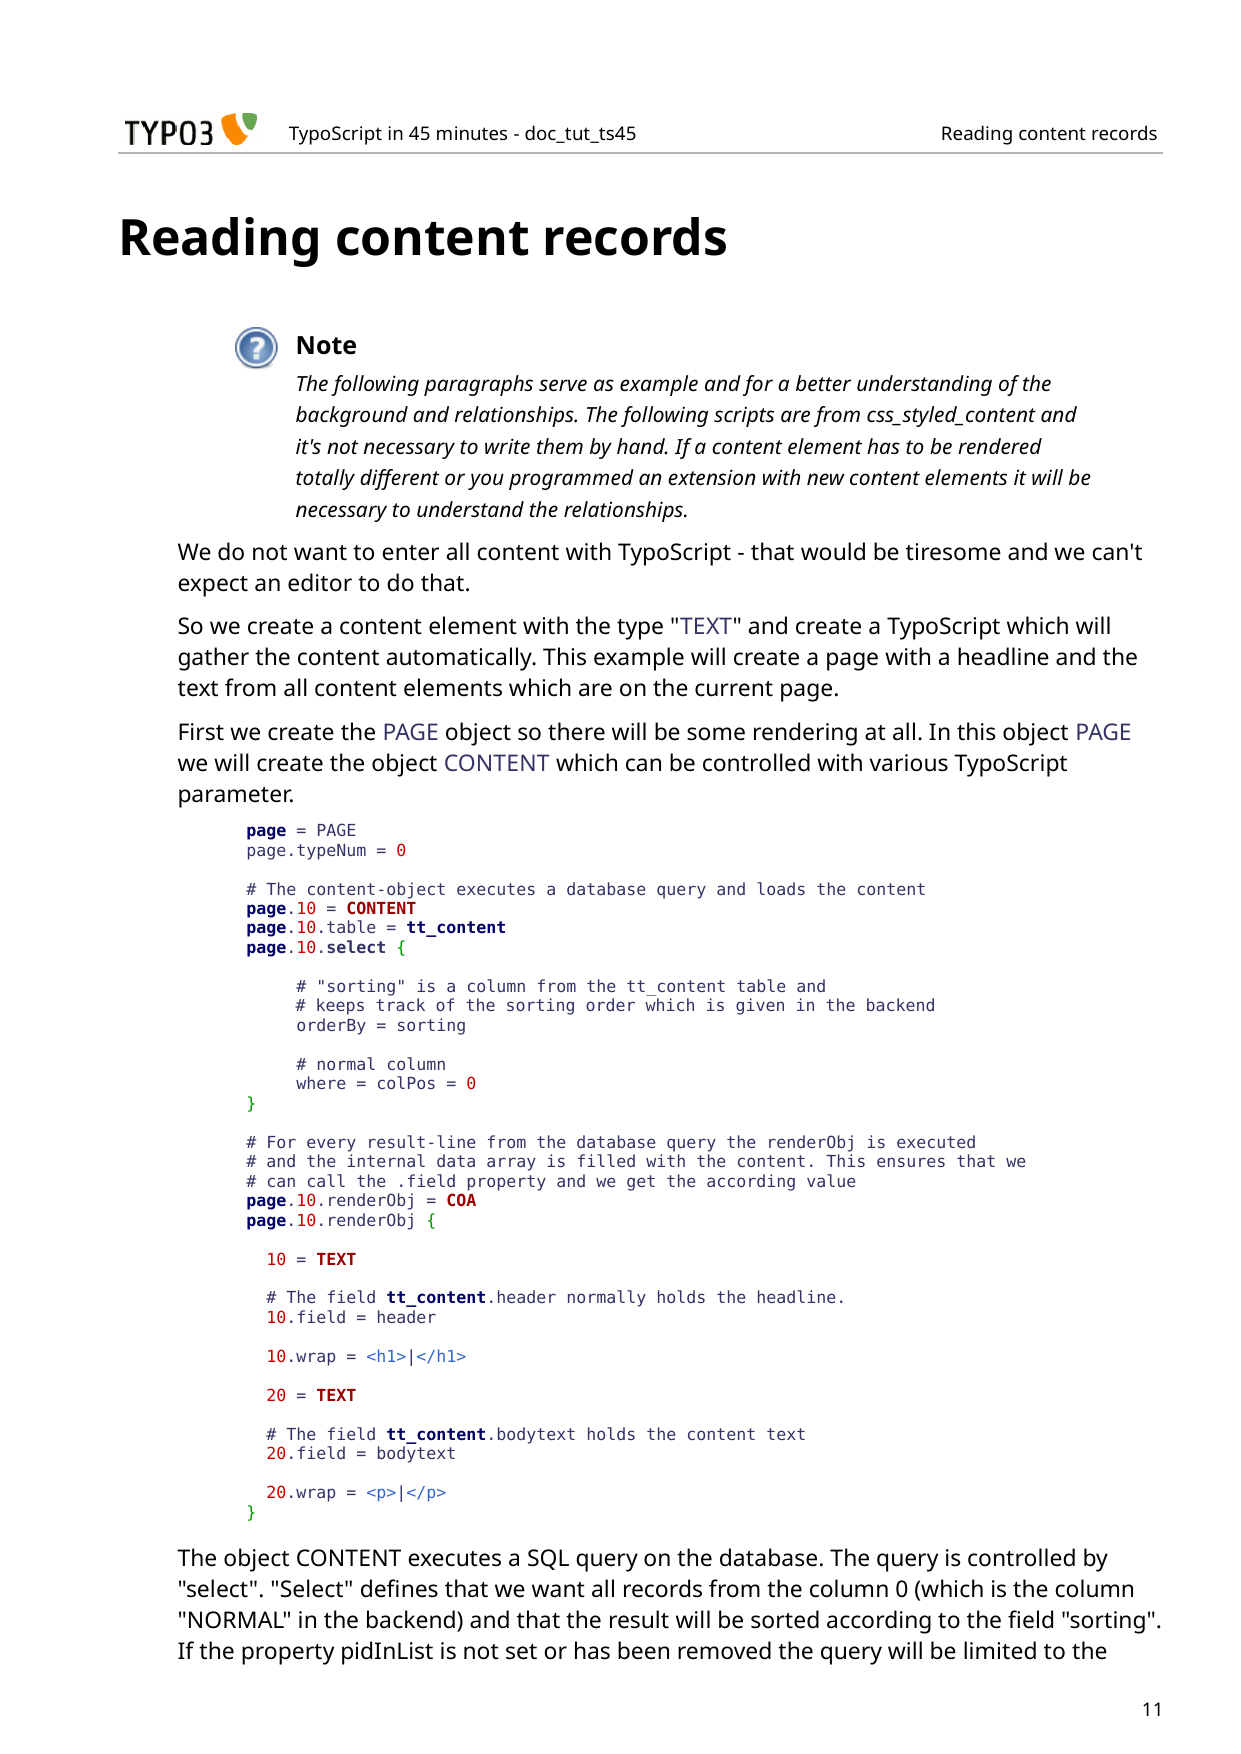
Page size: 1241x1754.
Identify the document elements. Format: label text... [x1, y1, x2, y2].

text So we create a content element with the type "TEXT" and create a TypoScript which will gather the content automatically. This example will create a page with a headline and the text from all content elements which are on the current page. [177, 610, 1163, 703]
text page.10.renderObj = COA [236, 1191, 1163, 1211]
text page = PAGE [236, 821, 1163, 840]
text The object CONTENT executes a SQL query on the database. The query is controlled by "select". "Select" defines that we want all records from the column 0 (which is the column "NORMAL" in the backend) and that the result will be sorted according to the field "sorting". If the property pidInList is not set or has been removed the query will be limited to the [177, 1542, 1163, 1666]
text where = colPos = 0 [236, 1074, 1163, 1094]
picture [124, 112, 260, 145]
text 10.wrap = <h1>|</h1> [236, 1347, 1163, 1366]
text # The content-object executes a database query and loads the content [236, 879, 1163, 899]
text page.typeNum = 0 [236, 840, 1163, 860]
text # The field tt_content.header normally holds the headline. [236, 1288, 1163, 1308]
subtitle Reading content records [118, 202, 1163, 269]
text 20.field = bodytext [236, 1444, 1163, 1464]
text The following paragraphs serve as example and for a better understanding of the background and relationships. The following scripts are from css_styled_content and it's not necessary to write them by hand. If a content element has to be rendered totally different or you programmed an extension with new content elements it will be necessary to understand the relationships. [295, 369, 1104, 523]
text page.10.table = tt_content [236, 918, 1163, 938]
text page.10.renderObj { [236, 1211, 1163, 1230]
text 20.wrap = <p>|</p> [236, 1483, 1163, 1503]
text } [236, 1503, 1163, 1522]
text page.10.select { [236, 938, 1163, 957]
text page.10 = CONTENT [236, 899, 1163, 918]
text 20 = TEXT [236, 1386, 1163, 1405]
picture [234, 326, 279, 371]
text orderBy = sorting [236, 1016, 1163, 1035]
text # keeps track of the sorting order which is given in the backend [236, 996, 1163, 1016]
text } [236, 1094, 1163, 1113]
text We do not want to enter all content with TypoScript - that would be tiresome and we can't expect an editor to do that. [177, 535, 1163, 597]
text 10 = TEXT [236, 1249, 1163, 1269]
text First we create the PAGE object so there will be some rendering at all. In this object PAGE we will create the object CONTENT which can be controlled with various TypoScript parameter. [177, 715, 1163, 808]
text # and the internal data array is filled with the content. This ensures that we [236, 1152, 1163, 1172]
text # The field tt_content.bodytext holds the content text [236, 1425, 1163, 1444]
text 10.field = header [236, 1308, 1163, 1327]
text # can call the .field property and we get the according value [236, 1172, 1163, 1191]
text # normal column [236, 1055, 1163, 1074]
text # For every result-line from the database query the renderObj is executed [236, 1133, 1163, 1152]
text # "sorting" is a column from the tt_content table and [236, 977, 1163, 996]
title Note [295, 328, 1104, 362]
